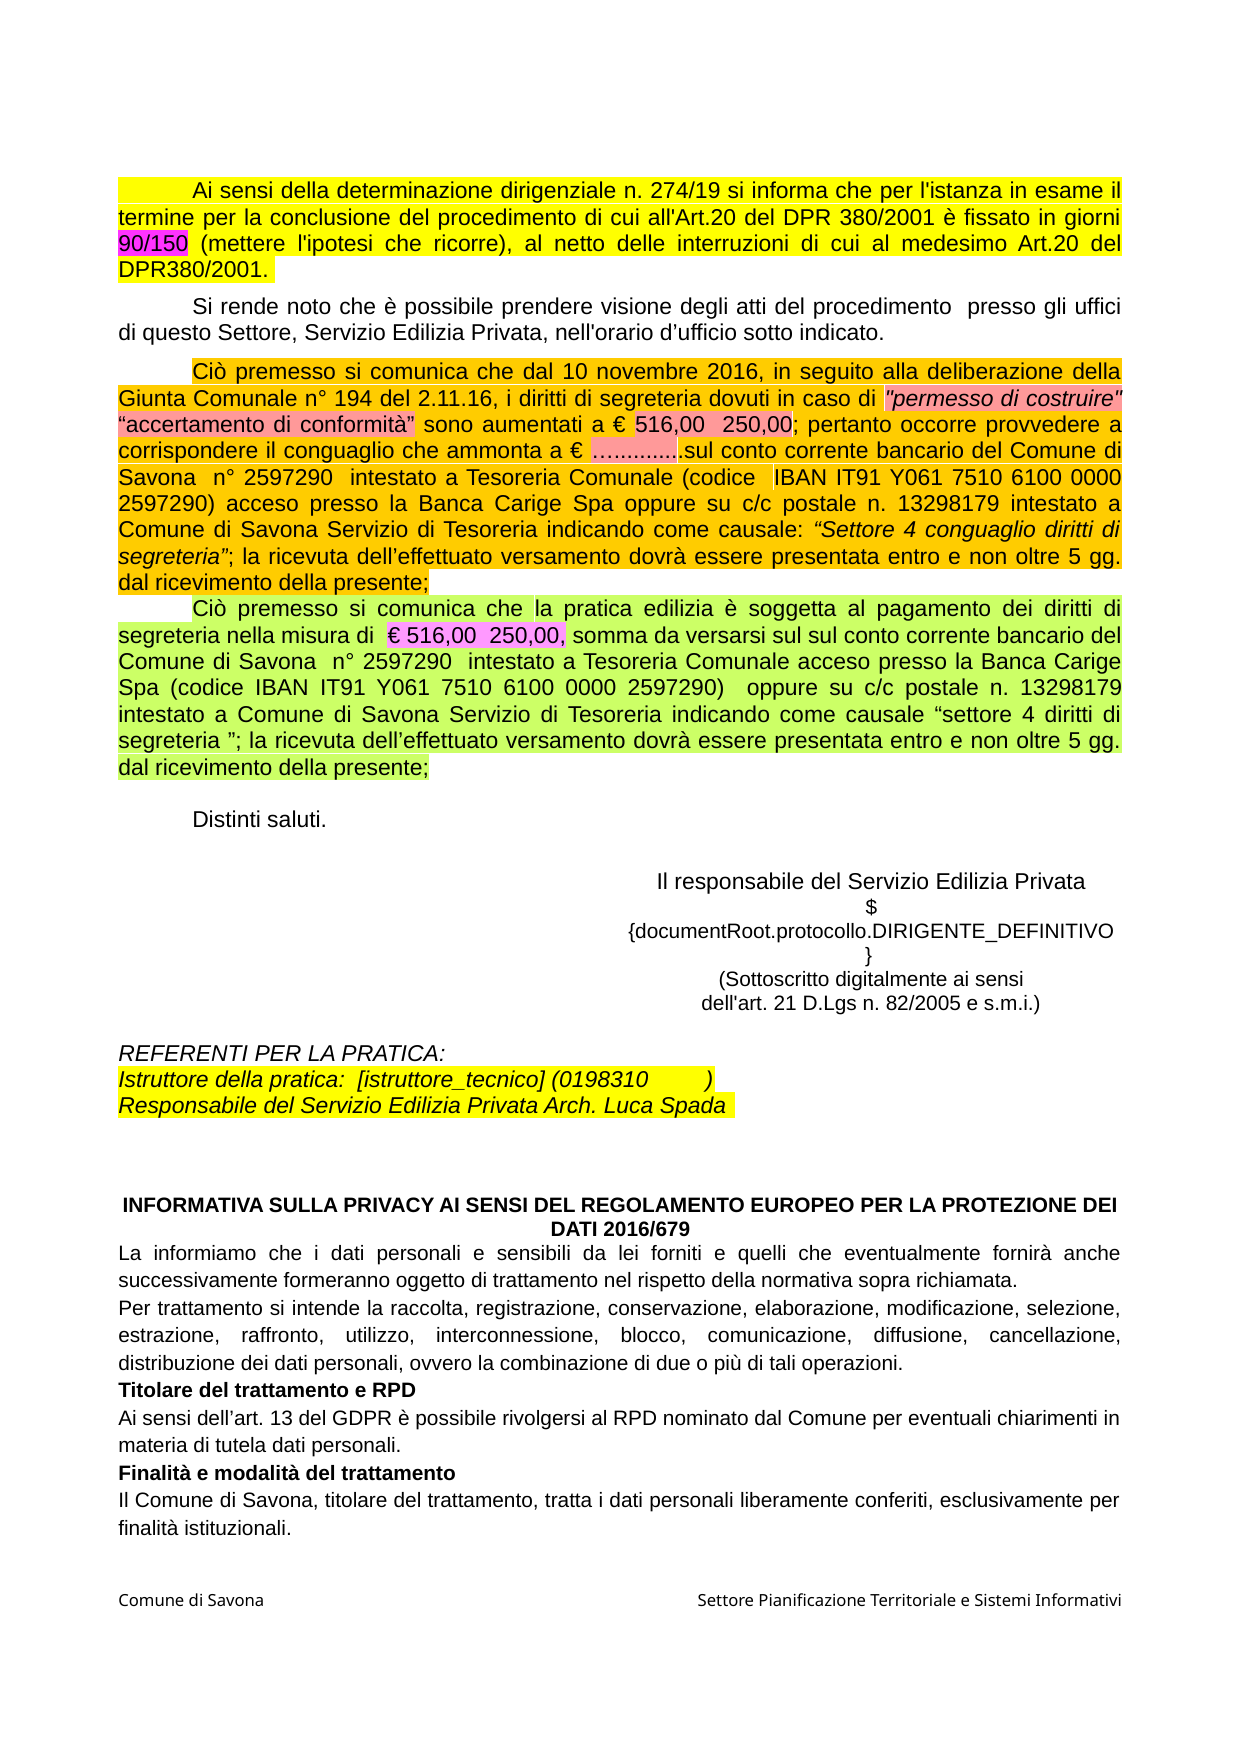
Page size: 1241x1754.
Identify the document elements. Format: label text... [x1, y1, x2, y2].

text Distinti saluti. [118, 806, 1122, 832]
text INFORMATIVA SULLA PRIVACY AI SENSI DEL REGOLAMENTO EUROPEO PER LA PROTEZIONE DEI DATI 2016/679 [118, 1193, 1122, 1241]
text Istruttore della pratica: [istruttore_tecnico] (0198310 ) [118, 1066, 1122, 1092]
text Il Comune di Savona, titolare del trattamento, tratta i dati personali liberamente conferiti, esclusivamente per finalità istituzionali. [118, 1488, 1122, 1540]
text Ai sensi della determinazione dirigenziale n. 274/19 si informa che per l'istanza in esame il termine per la conclusione del procedimento di cui all'Art.20 del DPR 380/2001 è fissato in giorni 90/150 (mettere l'ipotesi che ricorre), al netto delle interruzioni di cui al medesimo Art.20 del DPR380/2001. [118, 177, 1122, 283]
table_cell [118, 895, 620, 1039]
text Finalità e modalità del trattamento [118, 1461, 1122, 1485]
text La informiamo che i dati personali e sensibili da lei forniti e quelli che eventualmente fornirà anche successivamente formeranno oggetto di trattamento nel rispetto della normativa sopra richiamata. [118, 1241, 1122, 1292]
text Ai sensi dell’art. 13 del GDPR è possibile rivolgersi al RPD nominato dal Comune per eventuali chiarimenti in materia di tutela dati personali. [118, 1406, 1122, 1457]
text Per trattamento si intende la raccolta, registrazione, conservazione, elaborazione, modificazione, selezione, estrazione, raffronto, utilizzo, interconnessione, blocco, comunicazione, diffusione, cancellazione, distribuzione dei dati personali, ovvero la combinazione di due o più di tali operazioni. [118, 1296, 1122, 1375]
text Titolare del trattamento e RPD [118, 1378, 1122, 1402]
table_cell ${documentRoot.protocollo.DIRIGENTE_DEFINITIVO} (Sottoscritto digitalmente ai sensi dell'art. 21 D.Lgs n. 82/2005 e s.m.i.) [620, 895, 1122, 1039]
text Ciò premesso si comunica che dal 10 novembre 2016, in seguito alla deliberazione della Giunta Comunale n° 194 del 2.11.16, i diritti di segreteria dovuti in caso di "permesso di costruire" “accertamento di conformità” sono aumentati a € 516,00 250,00; pertanto occorre provvedere a corrispondere il conguaglio che ammonta a € …...........sul conto corrente bancario del Comune di Savona n° 2597290 intestato a Tesoreria Comunale (codice IBAN IT91 Y061 7510 6100 0000 2597290) acceso presso la Banca Carige Spa oppure su c/c postale n. 13298179 intestato a Comune di Savona Servizio di Tesoreria indicando come causale: “Settore 4 conguaglio diritti di segreteria”; la ricevuta dell’effettuato versamento dovrà essere presentata entro e non oltre 5 gg. dal ricevimento della presente; [118, 358, 1122, 595]
text REFERENTI PER LA PRATICA: [118, 1039, 1122, 1066]
table_header Il responsabile del Servizio Edilizia Privata [620, 868, 1122, 894]
text Si rende noto che è possibile prendere visione degli atti del procedimento presso gli uffici di questo Settore, Servizio Edilizia Privata, nell'orario d’ufficio sotto indicato. [118, 293, 1122, 346]
text Ciò premesso si comunica che la pratica edilizia è soggetta al pagamento dei diritti di segreteria nella misura di € 516,00 250,00, somma da versarsi sul sul conto corrente bancario del Comune di Savona n° 2597290 intestato a Tesoreria Comunale acceso presso la Banca Carige Spa (codice IBAN IT91 Y061 7510 6100 0000 2597290) oppure su c/c postale n. 13298179 intestato a Comune di Savona Servizio di Tesoreria indicando come causale “settore 4 diritti di segreteria ”; la ricevuta dell’effettuato versamento dovrà essere presentata entro e non oltre 5 gg. dal ricevimento della presente; [118, 595, 1122, 780]
text Responsabile del Servizio Edilizia Privata Arch. Luca Spada [118, 1092, 1122, 1118]
table_header [118, 868, 620, 894]
